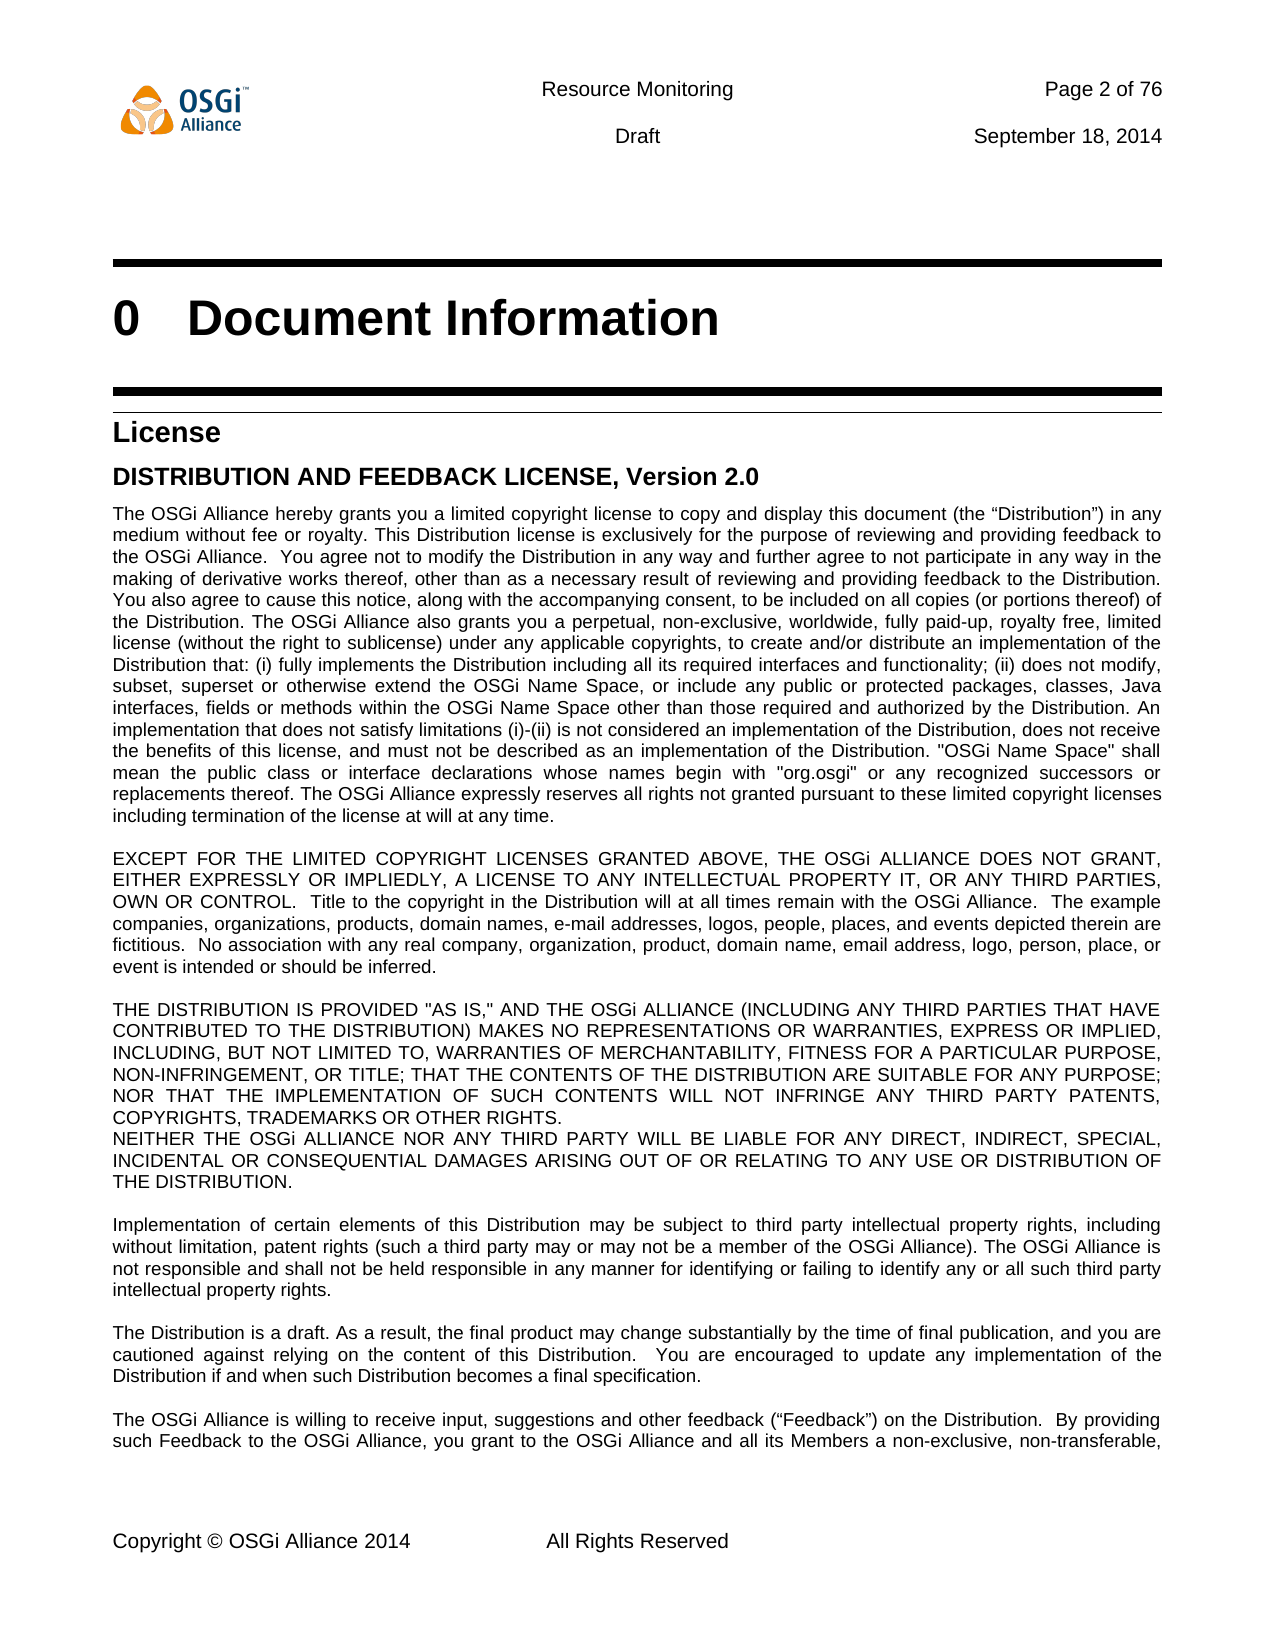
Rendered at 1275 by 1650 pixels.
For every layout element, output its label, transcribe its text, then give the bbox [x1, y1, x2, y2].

text Implementation of certain elements of this Distribution may be subject to third party intellectual property rights, including without limitation, patent rights (such a third party may or may not be a member of the OSGi Alliance). The OSGi Alliance is not responsible and shall not be held responsible in any manner for identifying or failing to identify any or all such third party intellectual property rights. [112, 1214, 1162, 1301]
subtitle License [112, 413, 1162, 449]
text NEITHER THE OSGi ALLIANCE NOR ANY THIRD PARTY WILL BE LIABLE FOR ANY DIRECT, INDIRECT, SPECIAL, INCIDENTAL OR CONSEQUENTIAL DAMAGES ARISING OUT OF OR RELATING TO ANY USE OR DISTRIBUTION OF THE DISTRIBUTION. [112, 1128, 1162, 1193]
subtitle Document Information [112, 260, 1162, 396]
text EXCEPT FOR THE LIMITED COPYRIGHT LICENSES GRANTED ABOVE, THE OSGi ALLIANCE DOES NOT GRANT, EITHER EXPRESSLY OR IMPLIEDLY, A LICENSE TO ANY INTELLECTUAL PROPERTY IT, OR ANY THIRD PARTIES, OWN OR CONTROL. Title to the copyright in the Distribution will at all times remain with the OSGi Alliance. The example companies, organizations, products, domain names, e-mail addresses, logos, people, places, and events depicted therein are fictitious. No association with any real company, organization, product, domain name, email address, logo, person, place, or event is intended or should be inferred. [112, 848, 1162, 977]
text The Distribution is a draft. As a result, the final product may change substantially by the time of final publication, and you are cautioned against relying on the content of this Distribution. You are encouraged to update any implementation of the Distribution if and when such Distribution becomes a final specification. [112, 1322, 1162, 1387]
text The OSGi Alliance is willing to receive input, suggestions and other feedback (“Feedback”) on the Distribution. By providing such Feedback to the OSGi Alliance, you grant to the OSGi Alliance and all its Members a non-exclusive, non-transferable, [112, 1408, 1162, 1451]
text THE DISTRIBUTION IS PROVIDED "AS IS," AND THE OSGi ALLIANCE (INCLUDING ANY THIRD PARTIES THAT HAVE CONTRIBUTED TO THE DISTRIBUTION) MAKES NO REPRESENTATIONS OR WARRANTIES, EXPRESS OR IMPLIED, INCLUDING, BUT NOT LIMITED TO, WARRANTIES OF MERCHANTABILITY, FITNESS FOR A PARTICULAR PURPOSE, NON-INFRINGEMENT, OR TITLE; THAT THE CONTENTS OF THE DISTRIBUTION ARE SUITABLE FOR ANY PURPOSE; NOR THAT THE IMPLEMENTATION OF SUCH CONTENTS WILL NOT INFRINGE ANY THIRD PARTY PATENTS, COPYRIGHTS, TRADEMARKS OR OTHER RIGHTS. [112, 999, 1162, 1128]
text The OSGi Alliance hereby grants you a limited copyright license to copy and display this document (the “Distribution”) in any medium without fee or royalty. This Distribution license is exclusively for the purpose of reviewing and providing feedback to the OSGi Alliance. You agree not to modify the Distribution in any way and further agree to not participate in any way in the making of derivative works thereof, other than as a necessary result of reviewing and providing feedback to the Distribution. You also agree to cause this notice, along with the accompanying consent, to be included on all copies (or portions thereof) of the Distribution. The OSGi Alliance also grants you a perpetual, non-exclusive, worldwide, fully paid-up, royalty free, limited license (without the right to sublicense) under any applicable copyrights, to create and/or distribute an implementation of the Distribution that: (i) fully implements the Distribution including all its required interfaces and functionality; (ii) does not modify, subset, superset or otherwise extend the OSGi Name Space, or include any public or protected packages, classes, Java interfaces, fields or methods within the OSGi Name Space other than those required and authorized by the Distribution. An implementation that does not satisfy limitations (i)-(ii) is not considered an implementation of the Distribution, does not receive the benefits of this license, and must not be described as an implementation of the Distribution. "OSGi Name Space" shall mean the public class or interface declarations whose names begin with "org.osgi" or any recognized successors or replacements thereof. The OSGi Alliance expressly reserves all rights not granted pursuant to these limited copyright licenses including termination of the license at will at any time. [112, 503, 1162, 826]
text DISTRIBUTION AND FEEDBACK LICENSE, Version 2.0 [112, 461, 1162, 490]
picture [113, 78, 257, 142]
